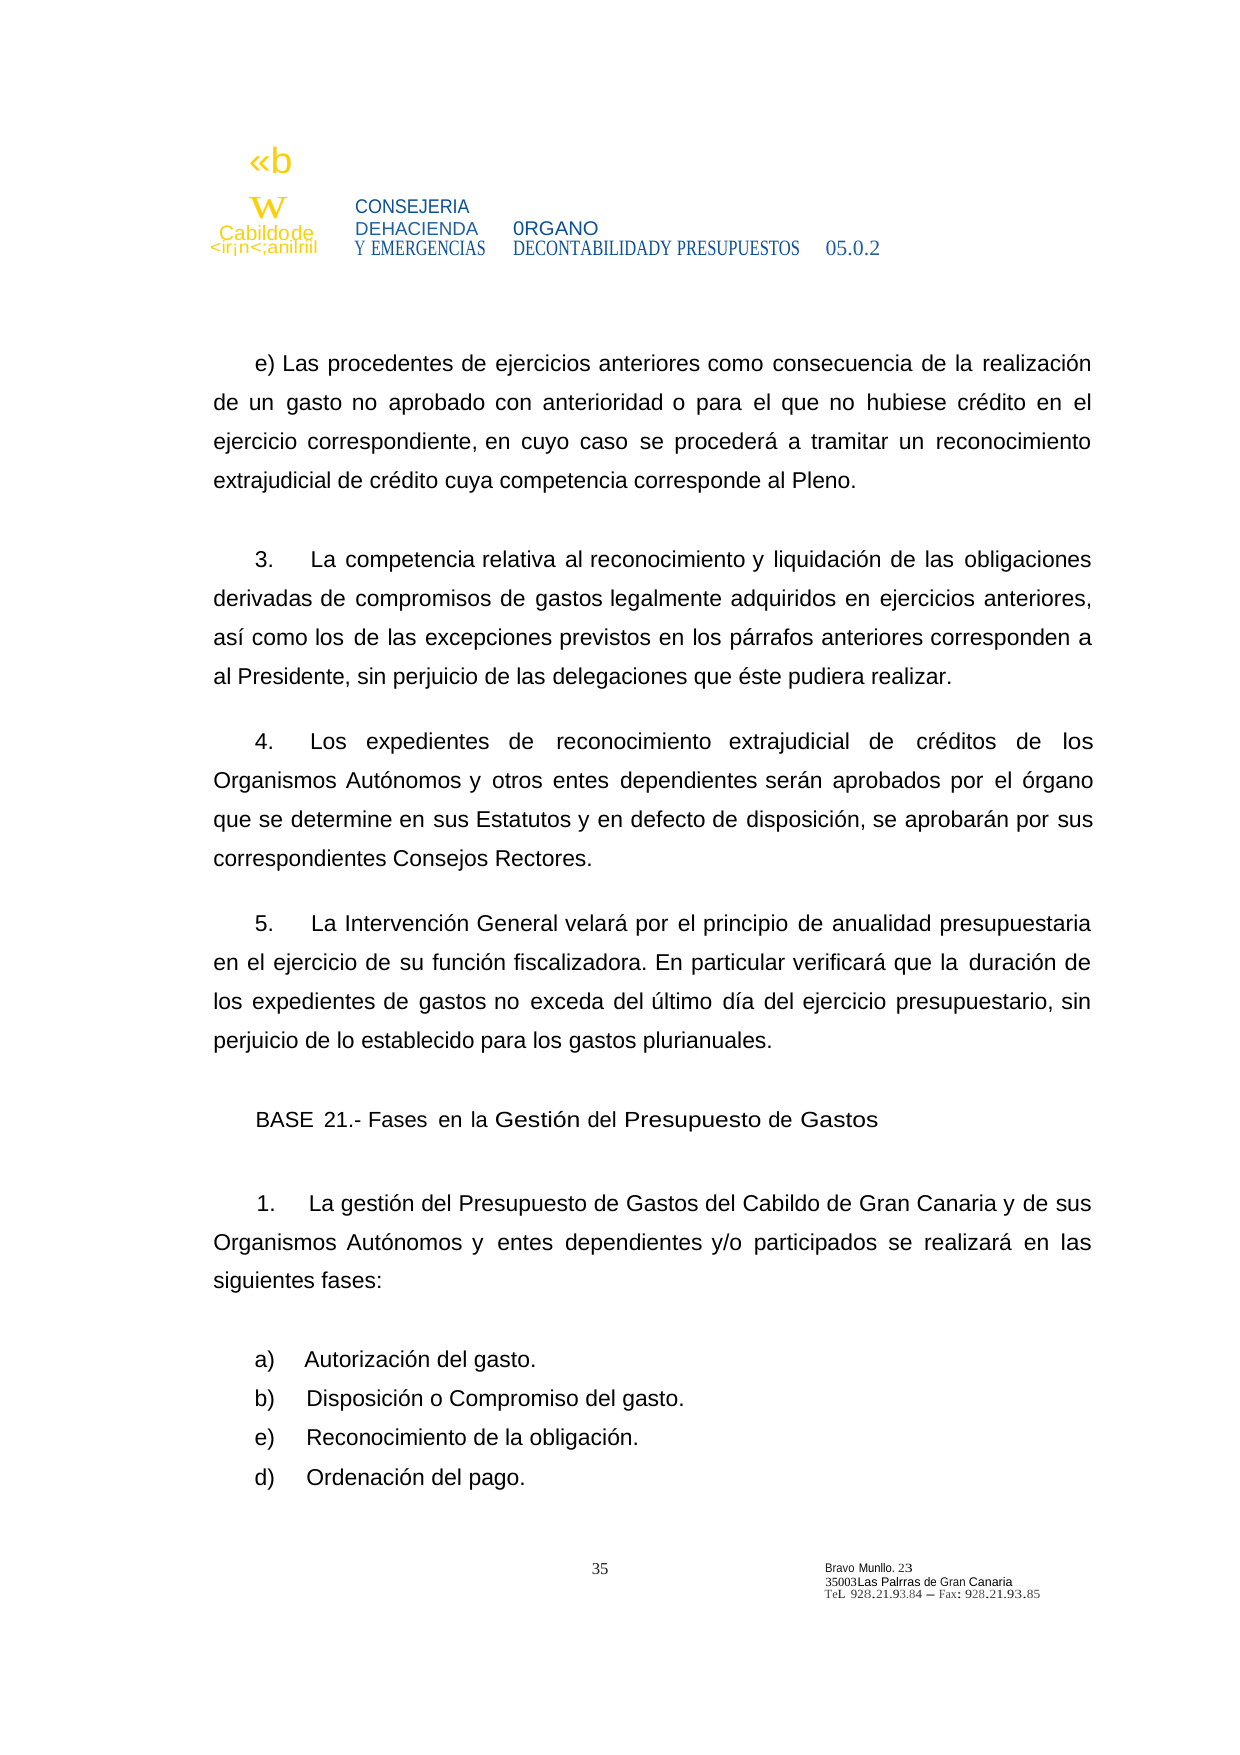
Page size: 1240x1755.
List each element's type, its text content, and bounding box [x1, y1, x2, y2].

text 35 Bravo Munllo. 23 [592, 1559, 1240, 1577]
text b) Disposición o Compromiso del gasto. e) Reconocimiento de la obligación. [254, 1385, 686, 1450]
text 1. La gestión del Presupuesto de Gastos del Cabildo de Gran Canaria y de sus Organismos Autónomos y entes dependientes y/o participados se realizará en las siguientes fases: [213, 1190, 1091, 1294]
text 5. La Intervención General velará por el principio de anualidad presupuestaria en el ejercicio de su función fiscalizadora. En particular verificará que la duración de los expedientes de gastos no exceda del último día del ejercicio presupuestario, sin perjuicio de lo establecido para los gastos plurianuales. [213, 910, 1091, 1053]
text 4. Los expedientes de reconocimiento extrajudicial de créditos de los Organismos Autónomos y otros entes dependientes serán aprobados por el órgano que se determine en sus Estatutos y en defecto de disposición, se aprobarán por sus correspondientes Consejos Rectores. [213, 728, 1094, 871]
text a) Autorización del gasto. [254, 1346, 1240, 1373]
text 3. La competencia relativa al reconocimiento y liquidación de las obligaciones derivadas de compromisos de gastos legalmente adquiridos en ejercicios anteriores, así como los de las excepciones previstos en los párrafos anteriores corresponden a al Presidente, sin perjuicio de las delegaciones que éste pudiera realizar. [213, 546, 1092, 689]
text e) Las procedentes de ejercicios anteriores como consecuencia de la realización de un gasto no aprobado con anterioridad o para el que no hubiese crédito en el ejercicio correspondiente, en cuyo caso se procederá a tramitar un reconocimiento extrajudicial de crédito cuya competencia corresponde al Pleno. [213, 350, 1092, 493]
text BASE 21.- Fases en la Gestión del Presupuesto de Gastos [255, 1107, 1240, 1132]
text TeL 928.21.93.84 - Fax: 928.21.93.85 [824, 1588, 1240, 1601]
text 35003Las Palrras de Gran Canaria [825, 1577, 1240, 1588]
text d) Ordenación del pago. [254, 1463, 1240, 1489]
